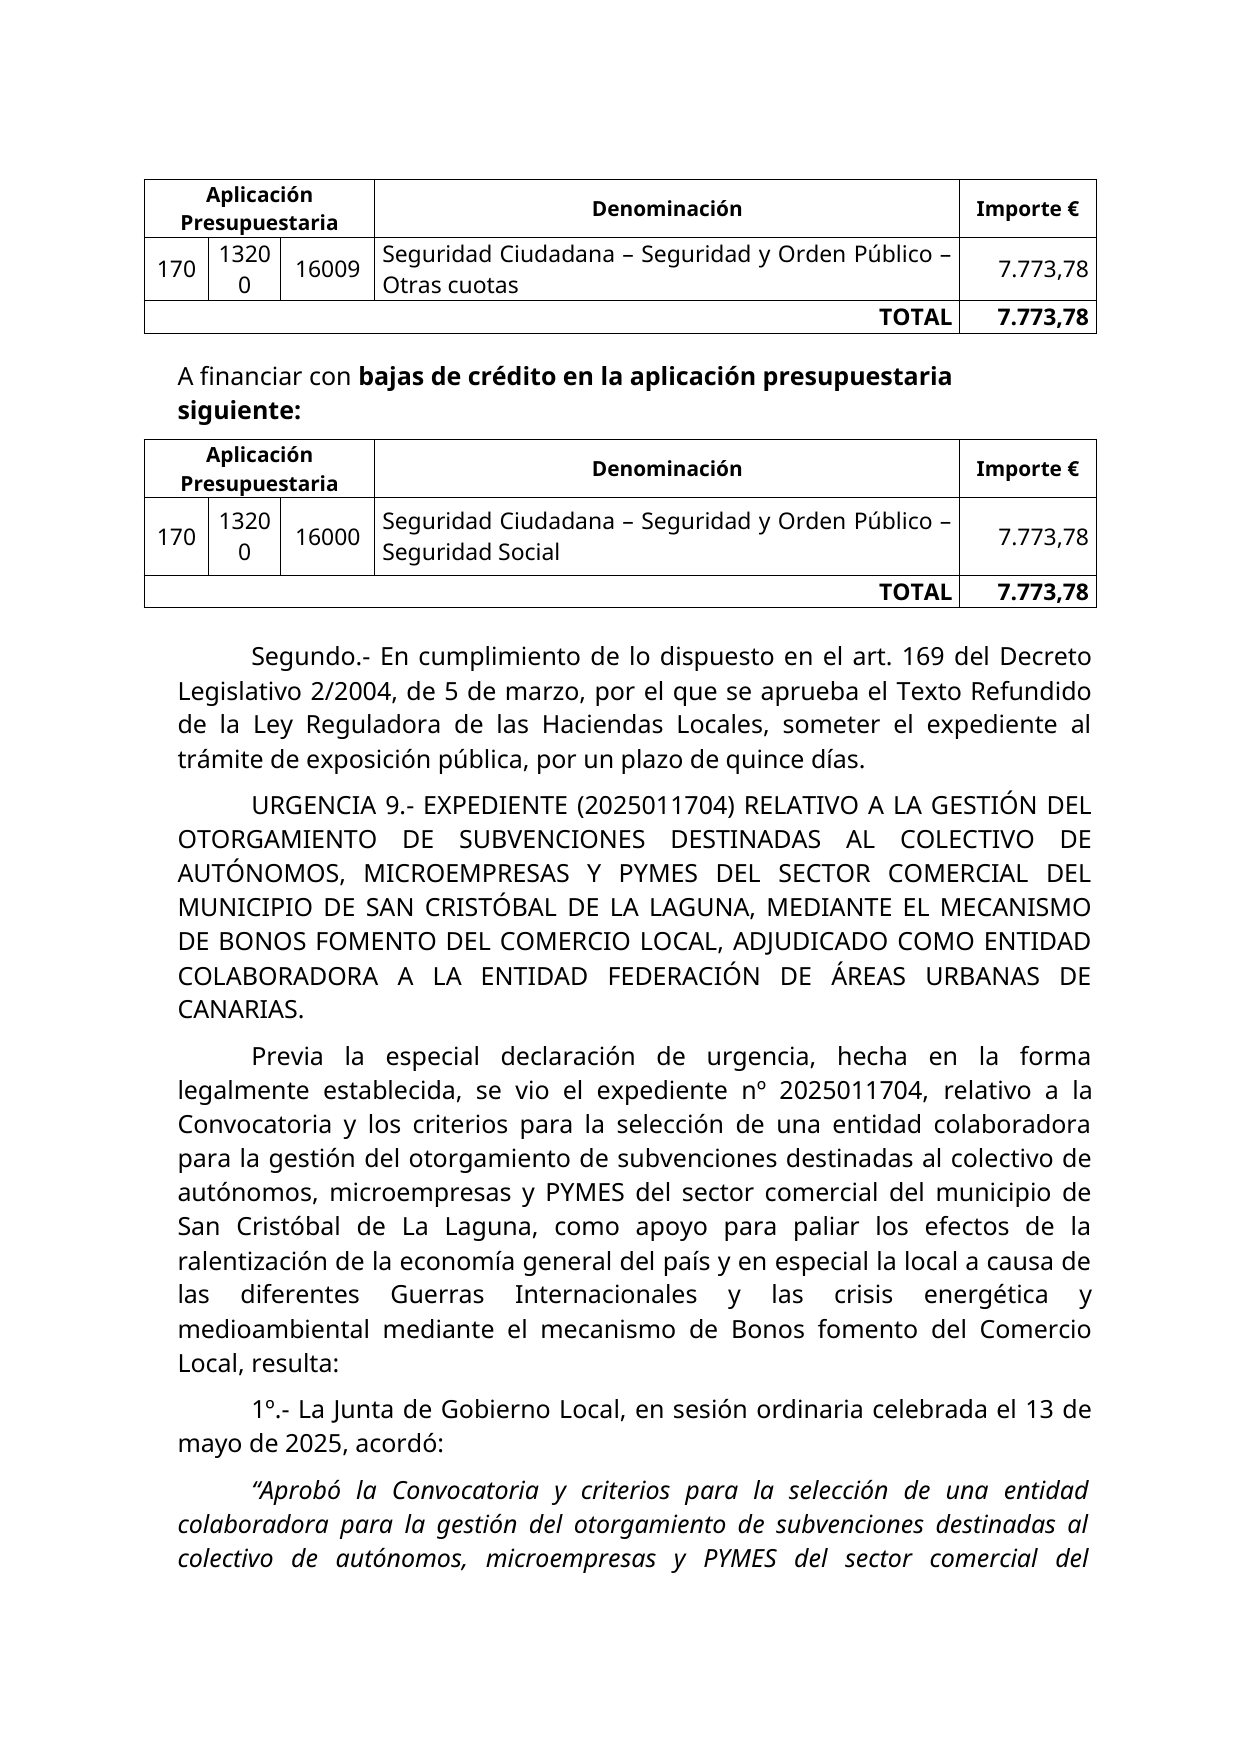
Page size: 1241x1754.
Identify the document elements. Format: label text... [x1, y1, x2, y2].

table_header Aplicación Presupuestaria [145, 440, 374, 497]
table_cell TOTAL [145, 301, 959, 333]
text Segundo.- En cumplimiento de lo dispuesto en el art. 169 del Decreto Legislativo 2/2004, de 5 de marzo, por el que se aprueba el Texto Refundido de la Ley Reguladora de las Haciendas Locales, someter el expediente al trámite de exposición pública, por un plazo de quince días. [177, 639, 1093, 775]
table_header Importe € [960, 180, 1096, 237]
table_header Denominación [375, 180, 959, 237]
table_cell 13200 [209, 498, 280, 574]
table_cell 16009 [281, 238, 374, 300]
text A financiar con bajas de crédito en la aplicación presupuestaria siguiente: [177, 359, 1063, 427]
table_cell 170 [145, 498, 208, 574]
table_cell 7.773,78 [960, 238, 1096, 300]
text “Aprobó la Convocatoria y criterios para la selección de una entidad colaboradora para la gestión del otorgamiento de subvenciones destinadas al colectivo de autónomos, microempresas y PYMES del sector comercial del [177, 1472, 1093, 1575]
table_cell 7.773,78 [960, 301, 1096, 333]
table_cell 170 [145, 238, 208, 300]
table_cell 7.773,78 [960, 576, 1096, 607]
text Previa la especial declaración de urgencia, hecha en la forma legalmente establecida, se vio el expediente nº 2025011704, relativo a la Convocatoria y los criterios para la selección de una entidad colaboradora para la gestión del otorgamiento de subvenciones destinadas al colectivo de autónomos, microempresas y PYMES del sector comercial del municipio de San Cristóbal de La Laguna, como apoyo para paliar los efectos de la ralentización de la economía general del país y en especial la local a causa de las diferentes Guerras Internacionales y las crisis energética y medioambiental mediante el mecanismo de Bonos fomento del Comercio Local, resulta: [177, 1039, 1093, 1379]
table_cell 13200 [209, 238, 280, 300]
table_cell Seguridad Ciudadana – Seguridad y Orden Público – Otras cuotas [375, 238, 959, 300]
table_header Denominación [375, 440, 959, 497]
table_cell Seguridad Ciudadana – Seguridad y Orden Público – Seguridad Social [375, 498, 959, 574]
table_header Importe € [960, 440, 1096, 497]
table_cell TOTAL [145, 576, 959, 607]
table_cell 16000 [281, 498, 374, 574]
table_header Aplicación Presupuestaria [145, 180, 374, 237]
text URGENCIA 9.- EXPEDIENTE (2025011704) RELATIVO A LA GESTIÓN DEL OTORGAMIENTO DE SUBVENCIONES DESTINADAS AL COLECTIVO DE AUTÓNOMOS, MICROEMPRESAS Y PYMES DEL SECTOR COMERCIAL DEL MUNICIPIO DE SAN CRISTÓBAL DE LA LAGUNA, MEDIANTE EL MECANISMO DE BONOS FOMENTO DEL COMERCIO LOCAL, ADJUDICADO COMO ENTIDAD COLABORADORA A LA ENTIDAD FEDERACIÓN DE ÁREAS URBANAS DE CANARIAS. [177, 788, 1093, 1026]
table_cell 7.773,78 [960, 498, 1096, 574]
text 1º.- La Junta de Gobierno Local, en sesión ordinaria celebrada el 13 de mayo de 2025, acordó: [177, 1392, 1093, 1460]
